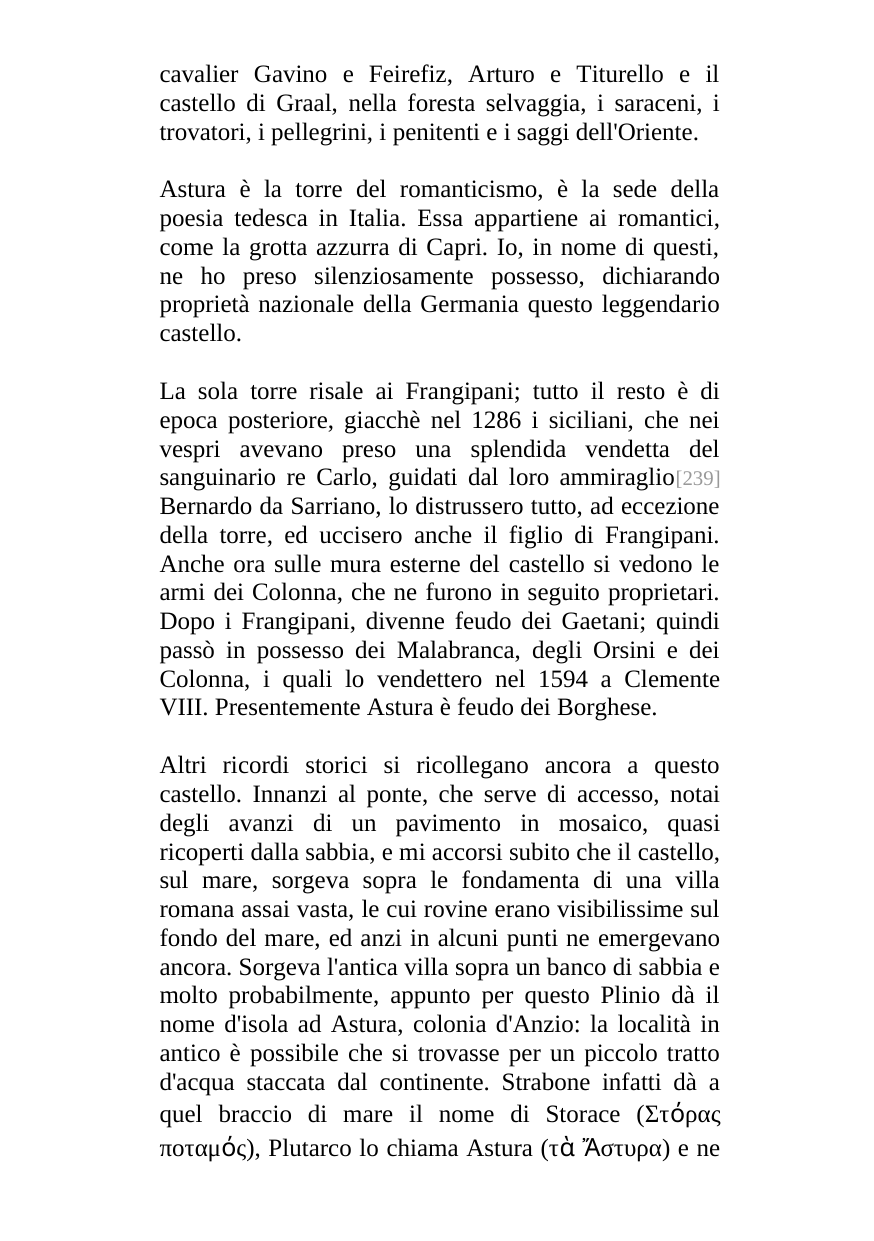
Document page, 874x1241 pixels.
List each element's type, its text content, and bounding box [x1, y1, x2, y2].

text cavalier Gavino e Feirefiz, Arturo e Titurello e il castello di Graal, nella foresta selvaggia, i saraceni, i trovatori, i pellegrini, i penitenti e i saggi dell'Oriente. [159, 59, 720, 145]
text Astura è la torre del romanticismo, è la sede della poesia tedesca in Italia. Essa appartiene ai romantici, come la grotta azzurra di Capri. Io, in nome di questi, ne ho preso silenziosamente possesso, dichiarando proprietà nazionale della Germania questo leggendario castello. [159, 174, 720, 347]
text La sola torre risale ai Frangipani; tutto il resto è di epoca posteriore, giacchè nel 1286 i siciliani, che nei vespri avevano preso una splendida vendetta del sanguinario re Carlo, guidati dal loro ammiraglio[239] Bernardo da Sarriano, lo distrussero tutto, ad eccezione della torre, ed uccisero anche il figlio di Frangipani. Anche ora sulle mura esterne del castello si vedono le armi dei Colonna, che ne furono in seguito proprietari. Dopo i Frangipani, divenne feudo dei Gaetani; quindi passò in possesso dei Malabranca, degli Orsini e dei Colonna, i quali lo vendettero nel 1594 a Clemente VIII. Presentemente Astura è feudo dei Borghese. [159, 376, 720, 721]
text Altri ricordi storici si ricollegano ancora a questo castello. Innanzi al ponte, che serve di accesso, notai degli avanzi di un pavimento in mosaico, quasi ricoperti dalla sabbia, e mi accorsi subito che il castello, sul mare, sorgeva sopra le fondamenta di una villa romana assai vasta, le cui rovine erano visibilissime sul fondo del mare, ed anzi in alcuni punti ne emergevano ancora. Sorgeva l'antica villa sopra un banco di sabbia e molto probabilmente, appunto per questo Plinio dà il nome d'isola ad Astura, colonia d'Anzio: la località in antico è possibile che si trovasse per un piccolo tratto d'acqua staccata dal continente. Strabone infatti dà a quel braccio di mare il nome di Storace (Στόρας ποταμός), Plutarco lo chiama Astura (τὰ Ἄστυρα) e ne [159, 750, 720, 1163]
